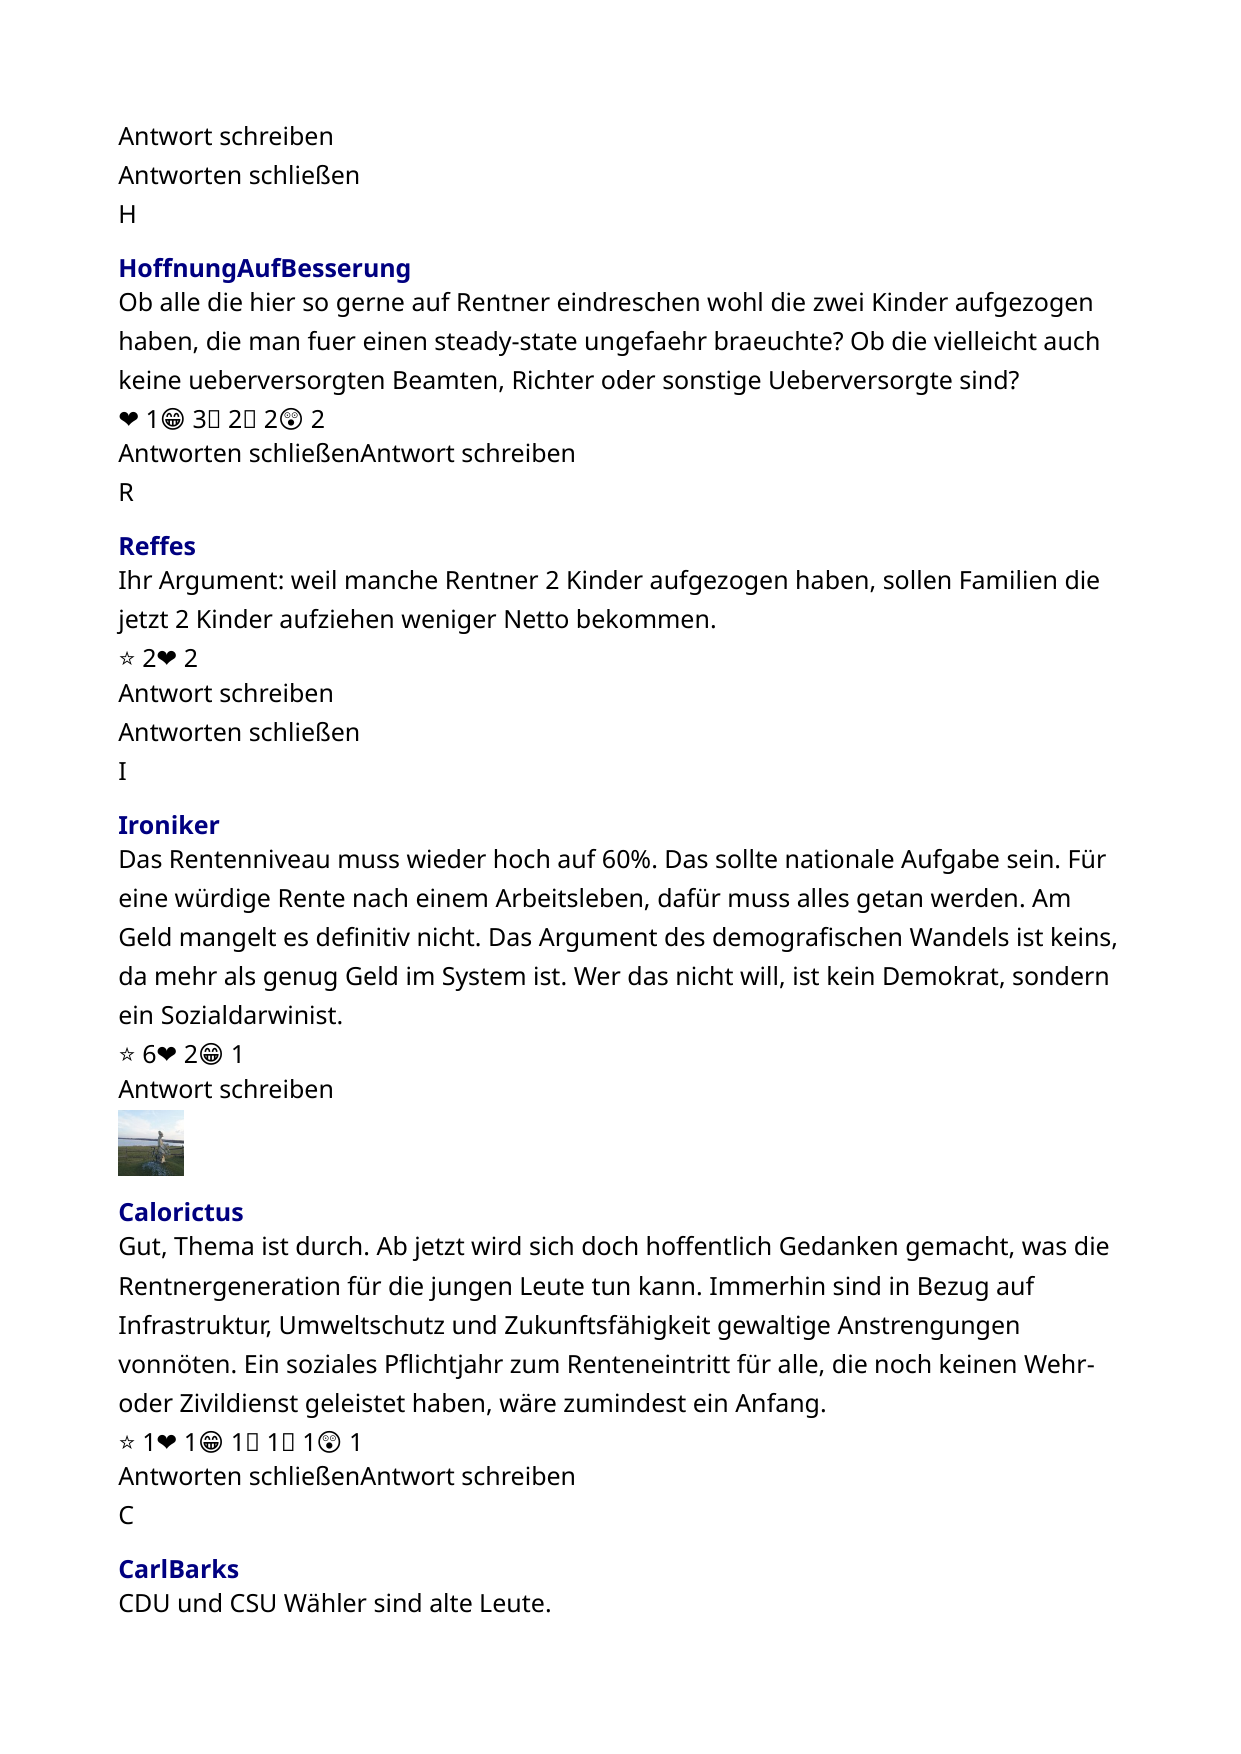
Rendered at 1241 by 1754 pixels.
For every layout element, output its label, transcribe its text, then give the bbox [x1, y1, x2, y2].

text CDU und CSU Wähler sind alte Leute. [118, 1586, 1122, 1620]
text Antworten schließen [118, 157, 1122, 191]
subtitle Ironiker [118, 807, 1122, 841]
subtitle Calorictus [118, 1195, 1122, 1229]
text ❤️ 1😁 3🙁 2🤨 2😲 2 [118, 402, 1122, 436]
text Ob alle die hier so gerne auf Rentner eindreschen wohl die zwei Kinder aufgezogen haben, die man fuer einen steady-state ungefaehr braeuchte? Ob die vielleicht auch keine ueberversorgten Beamten, Richter oder sonstige Ueberversorgte sind? [118, 284, 1122, 397]
subtitle CarlBarks [118, 1552, 1122, 1586]
text C [118, 1498, 1122, 1532]
text ⭐️ 1❤️ 1😁 1🙁 1🤨 1😲 1 [118, 1425, 1122, 1459]
text Antworten schließen [118, 714, 1122, 748]
text ⭐️ 6❤️ 2😁 1 [118, 1037, 1122, 1071]
text H [118, 196, 1122, 231]
text R [118, 475, 1122, 509]
picture [118, 1110, 184, 1176]
text Das Rentenniveau muss wieder hoch auf 60%. Das sollte nationale Aufgabe sein. Für eine würdige Rente nach einem Arbeitsleben, dafür muss alles getan werden. Am Geld mangelt es definitiv nicht. Das Argument des demografischen Wandels ist keins, da mehr als genug Geld im System ist. Wer das nicht will, ist kein Demokrat, sondern ein Sozialdarwinist. [118, 841, 1122, 1032]
text ⭐️ 2❤️ 2 [118, 641, 1122, 675]
text Antwort schreiben [118, 1071, 1122, 1105]
text Antwort schreiben [118, 675, 1122, 709]
text Antwort schreiben [118, 118, 1122, 152]
text Ihr Argument: weil manche Rentner 2 Kinder aufgezogen haben, sollen Familien die jetzt 2 Kinder aufziehen weniger Netto bekommen. [118, 563, 1122, 636]
subtitle Reffes [118, 529, 1122, 563]
text Antworten schließenAntwort schreiben [118, 1459, 1122, 1493]
text I [118, 753, 1122, 788]
text Gut, Thema ist durch. Ab jetzt wird sich doch hoffentlich Gedanken gemacht, was die Rentnergeneration für die jungen Leute tun kann. Immerhin sind in Bezug auf Infrastruktur, Umweltschutz und Zukunftsfähigkeit gewaltige Anstrengungen vonnöten. Ein soziales Pflichtjahr zum Renteneintritt für alle, die noch keinen Wehr- oder Zivildienst geleistet haben, wäre zumindest ein Anfang. [118, 1229, 1122, 1420]
subtitle HoffnungAufBesserung [118, 250, 1122, 284]
text Antworten schließenAntwort schreiben [118, 436, 1122, 470]
